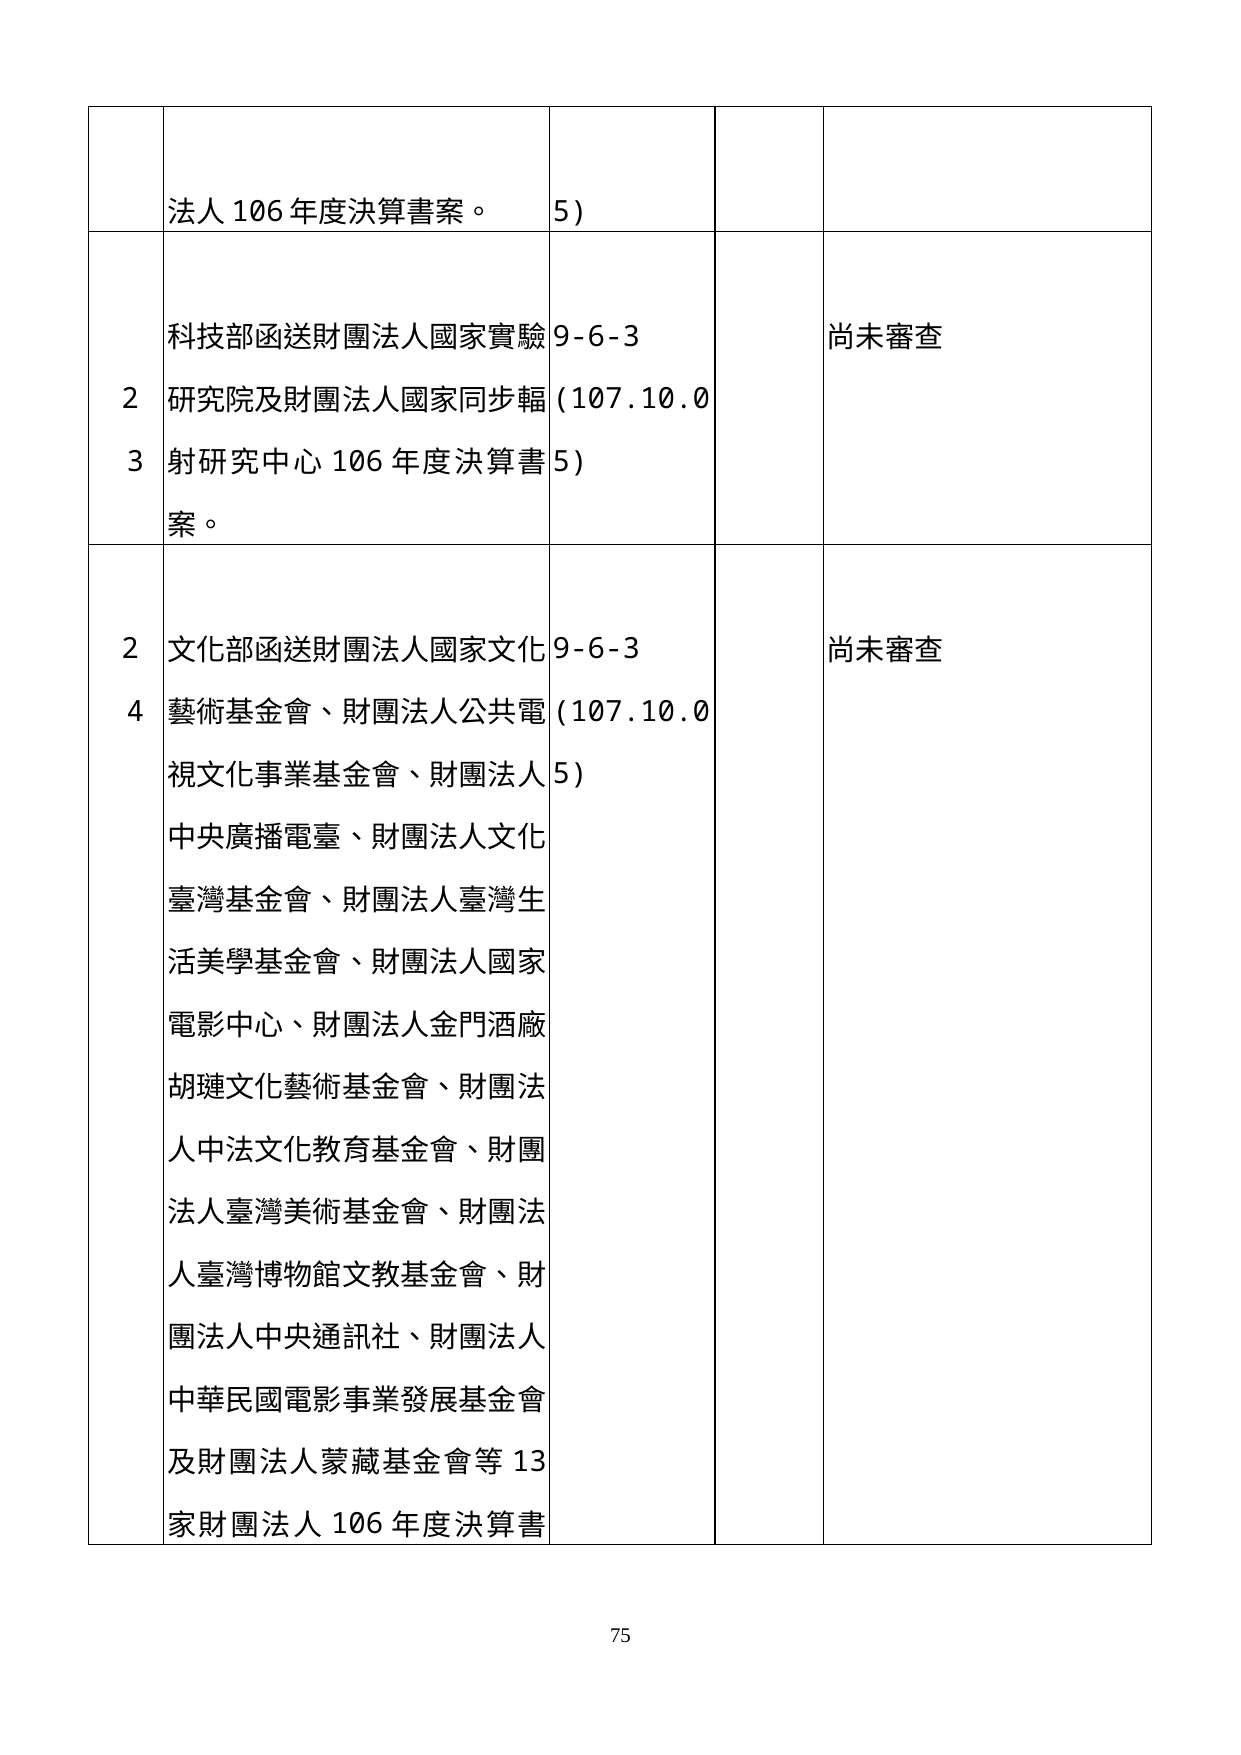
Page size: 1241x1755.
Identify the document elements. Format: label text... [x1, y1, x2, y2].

table_cell 尚未審查 [824, 545, 1151, 1543]
table_cell 科技部函送財團法人國家實驗研究院及財團法人國家同步輻射研究中心106年度決算書案。 [164, 232, 549, 543]
table_cell [716, 107, 823, 231]
table_cell 5) [550, 107, 714, 231]
table_cell [716, 545, 823, 1543]
table_cell [89, 545, 163, 1543]
table_cell 尚未審查 [824, 232, 1151, 543]
table_cell [89, 107, 163, 231]
table_cell 9-6-3 (107.10.05) [550, 232, 714, 543]
table_cell 文化部函送財團法人國家文化藝術基金會、財團法人公共電視文化事業基金會、財團法人中央廣播電臺、財團法人文化臺灣基金會、財團法人臺灣生活美學基金會、財團法人國家電影中心、財團法人金門酒廠胡璉文化藝術基金會、財團法人中法文化教育基金會、財團法人臺灣美術基金會、財團法人臺灣博物館文教基金會、財團法人中央通訊社、財團法人中華民國電影事業發展基金會及財團法人蒙藏基金會等13家財團法人106年度決算書 [164, 545, 549, 1543]
table_cell 法人106年度決算書案。 [164, 107, 549, 231]
table_cell [716, 232, 823, 543]
table_cell [89, 232, 163, 543]
table_cell 9-6-3 (107.10.05) [550, 545, 714, 1543]
table_cell [824, 107, 1151, 231]
